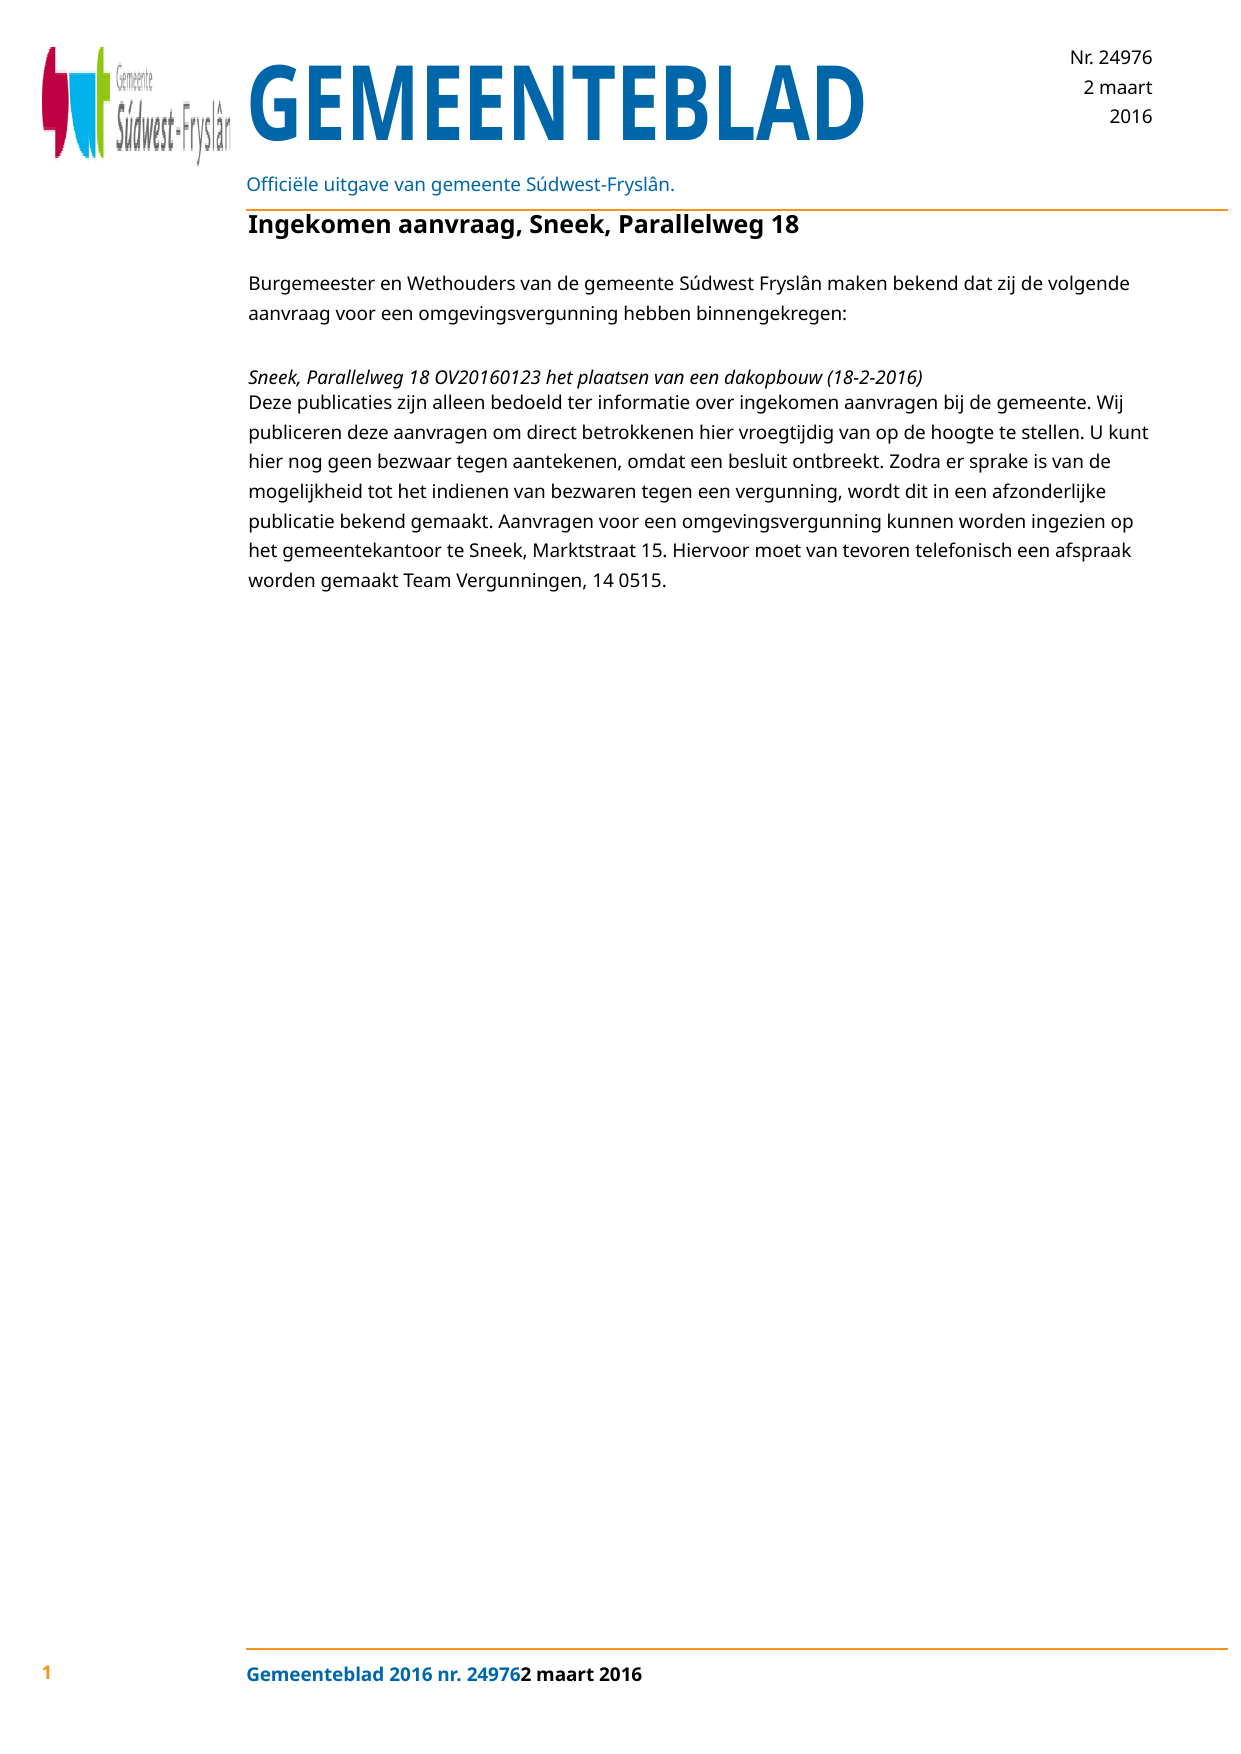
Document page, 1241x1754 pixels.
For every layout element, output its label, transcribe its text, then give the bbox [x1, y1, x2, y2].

text Sneek, Parallelweg 18 OV20160123 het plaatsen van een dakopbouw (18-2-2016) [248, 364, 1152, 389]
picture [41, 47, 231, 172]
text Burgemeester en Wethouders van de gemeente Súdwest Fryslân maken bekend dat zij de volgende aanvraag voor een omgevingsvergunning hebben binnengekregen: [248, 270, 1152, 326]
text Deze publicaties zijn alleen bedoeld ter informatie over ingekomen aanvragen bij de gemeente. Wij publiceren deze aanvragen om direct betrokkenen hier vroegtijdig van op de hoogte te stellen. U kunt hier nog geen bezwaar tegen aantekenen, omdat een besluit ontbreekt. Zodra er sprake is van de mogelijkheid tot het indienen van bezwaren tegen een vergunning, wordt dit in een afzonderlijke publicatie bekend gemaakt. Aanvragen voor een omgevingsvergunning kunnen worden ingezien op het gemeentekantoor te Sneek, Marktstraat 15. Hiervoor moet van tevoren telefonisch een afspraak worden gemaakt Team Vergunningen, 14 0515. [248, 389, 1152, 593]
text Ingekomen aanvraag, Sneek, Parallelweg 18 [248, 211, 1152, 241]
